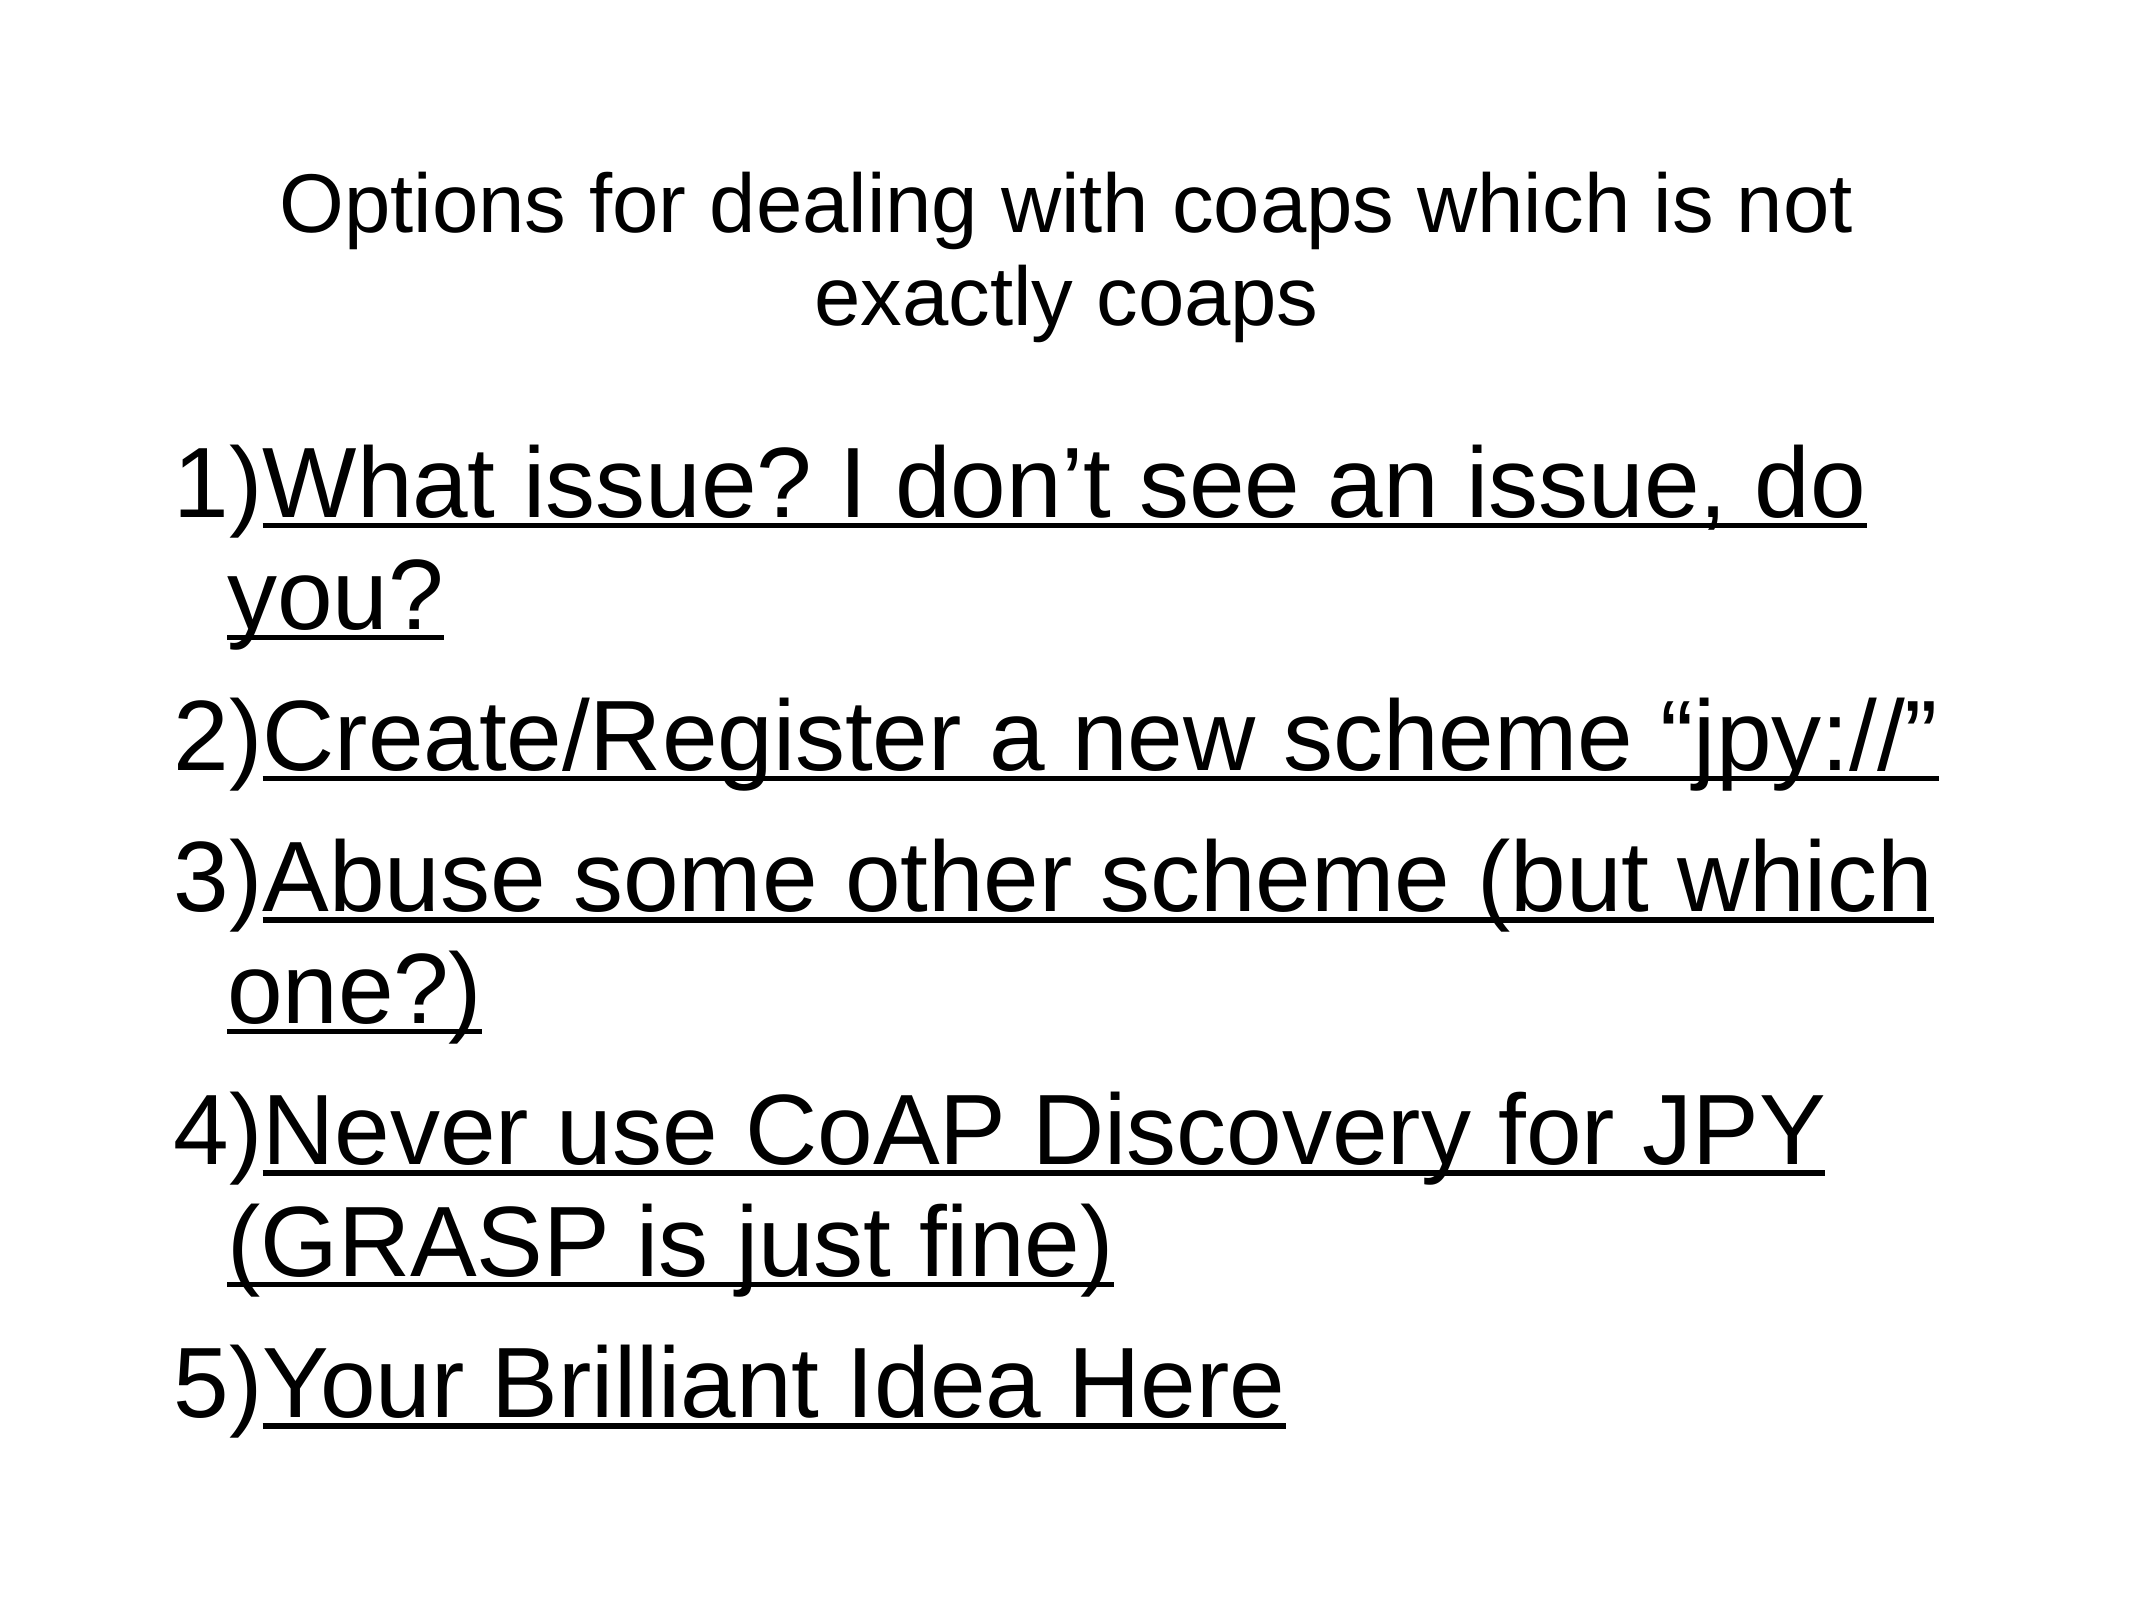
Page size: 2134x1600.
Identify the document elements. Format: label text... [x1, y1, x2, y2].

list What issue? I don’t see an issue, do you? Create/Register a new scheme “jpy://” Abuse some other scheme (but which one?) Never use CoAP Discovery for JPY (GRASP is just fine) Your Brilliant Idea Here [156, 427, 1978, 1459]
title Options for dealing with coaps which is not exactly coaps [156, 72, 1978, 427]
